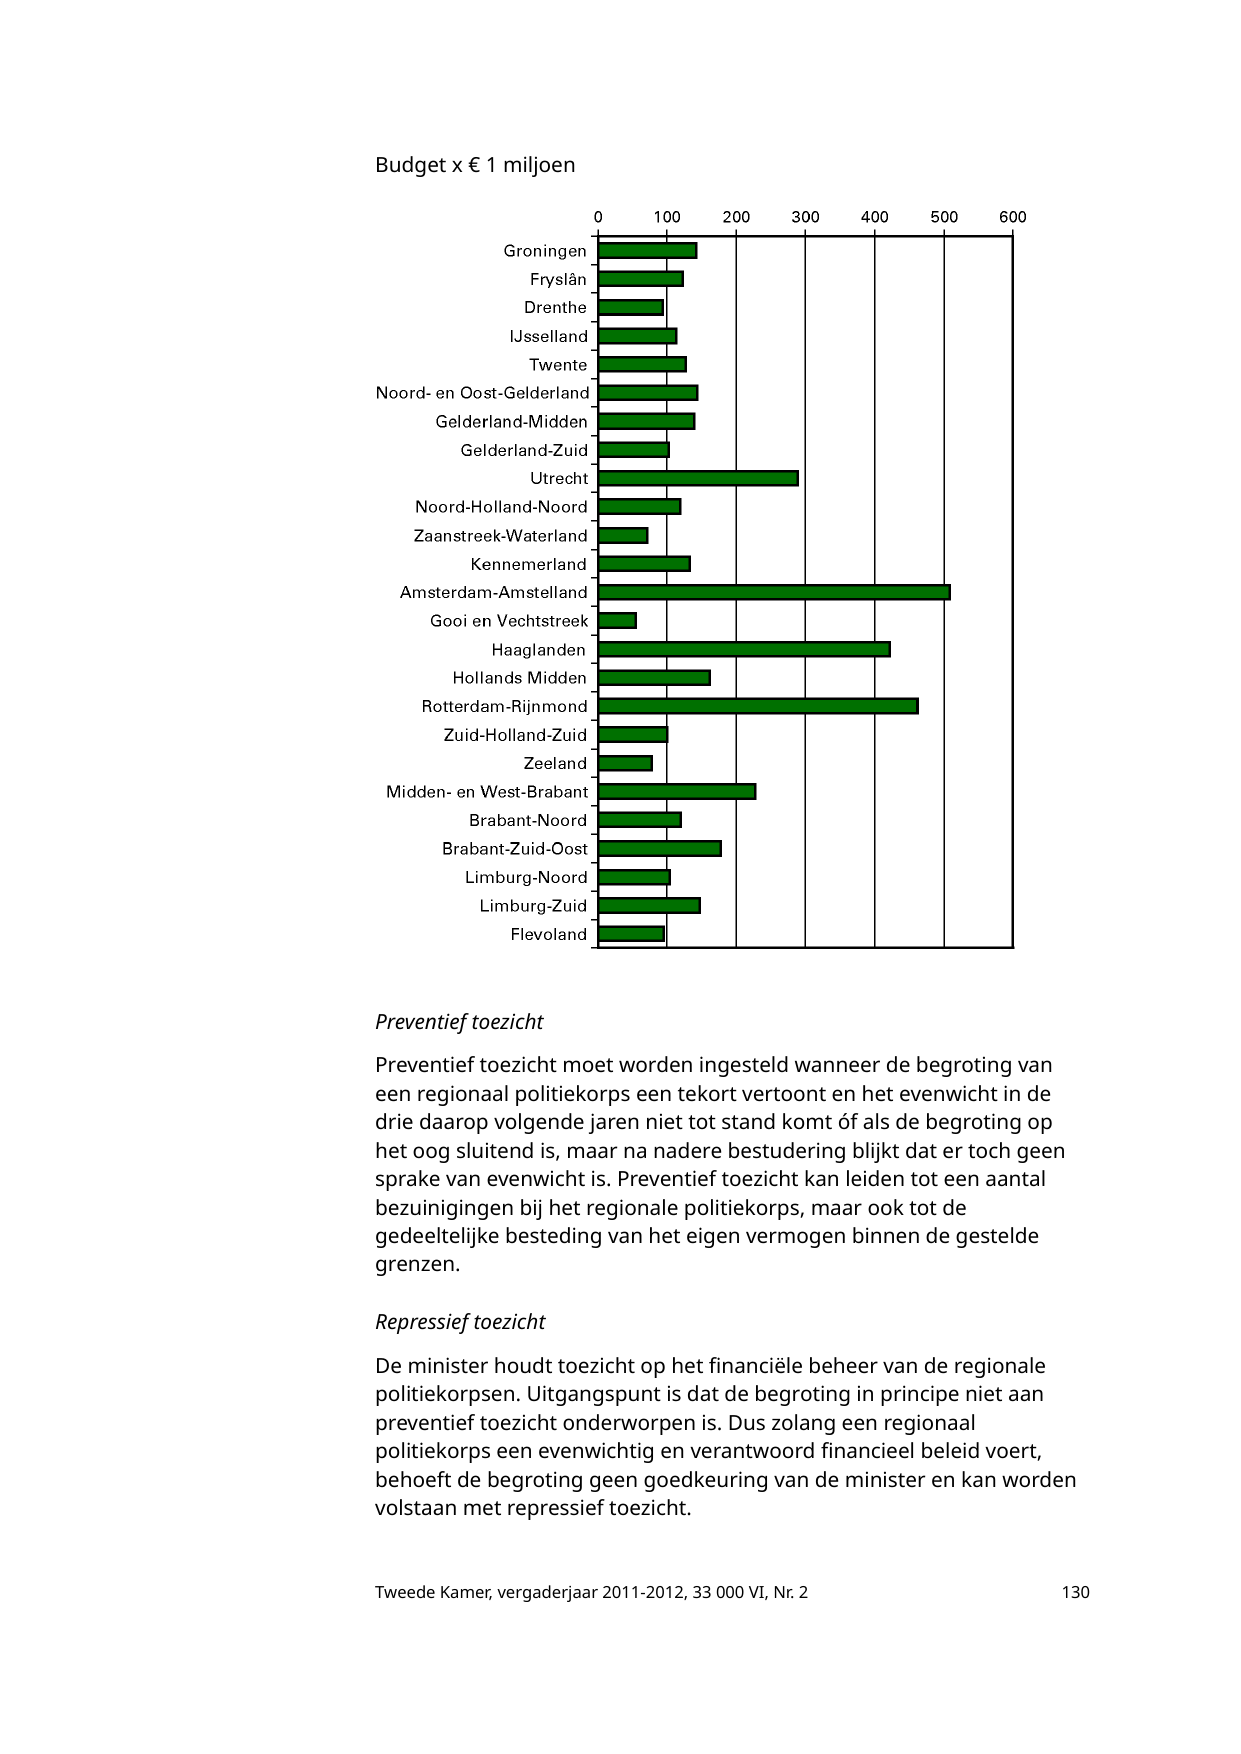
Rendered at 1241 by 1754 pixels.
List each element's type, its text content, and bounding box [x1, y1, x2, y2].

text Preventief toezicht moet worden ingesteld wanneer de begroting van een regionaal politiekorps een tekort vertoont en het evenwicht in de drie daarop volgende jaren niet tot stand komt óf als de begroting op het oog sluitend is, maar na nadere bestudering blijkt dat er toch geen sprake van evenwicht is. Preventief toezicht kan leiden tot een aantal bezuinigingen bij het regionale politiekorps, maar ook tot de gedeeltelijke besteding van het eigen vermogen binnen de gestelde grenzen. [375, 1051, 1090, 1278]
text De minister houdt toezicht op het financiële beheer van de regionale politiekorpsen. Uitgangspunt is dat de begroting in principe niet aan preventief toezicht onderworpen is. Dus zolang een regionaal politiekorps een evenwichtig en verantwoord financieel beleid voert, behoeft de begroting geen goedkeuring van de minister en kan worden volstaan met repressief toezicht. [375, 1351, 1090, 1522]
text Budget x € 1 miljoen [375, 150, 1090, 178]
text Preventief toezicht [375, 1007, 1090, 1036]
text Repressief toezicht [375, 1307, 1090, 1336]
picture [375, 208, 1027, 949]
